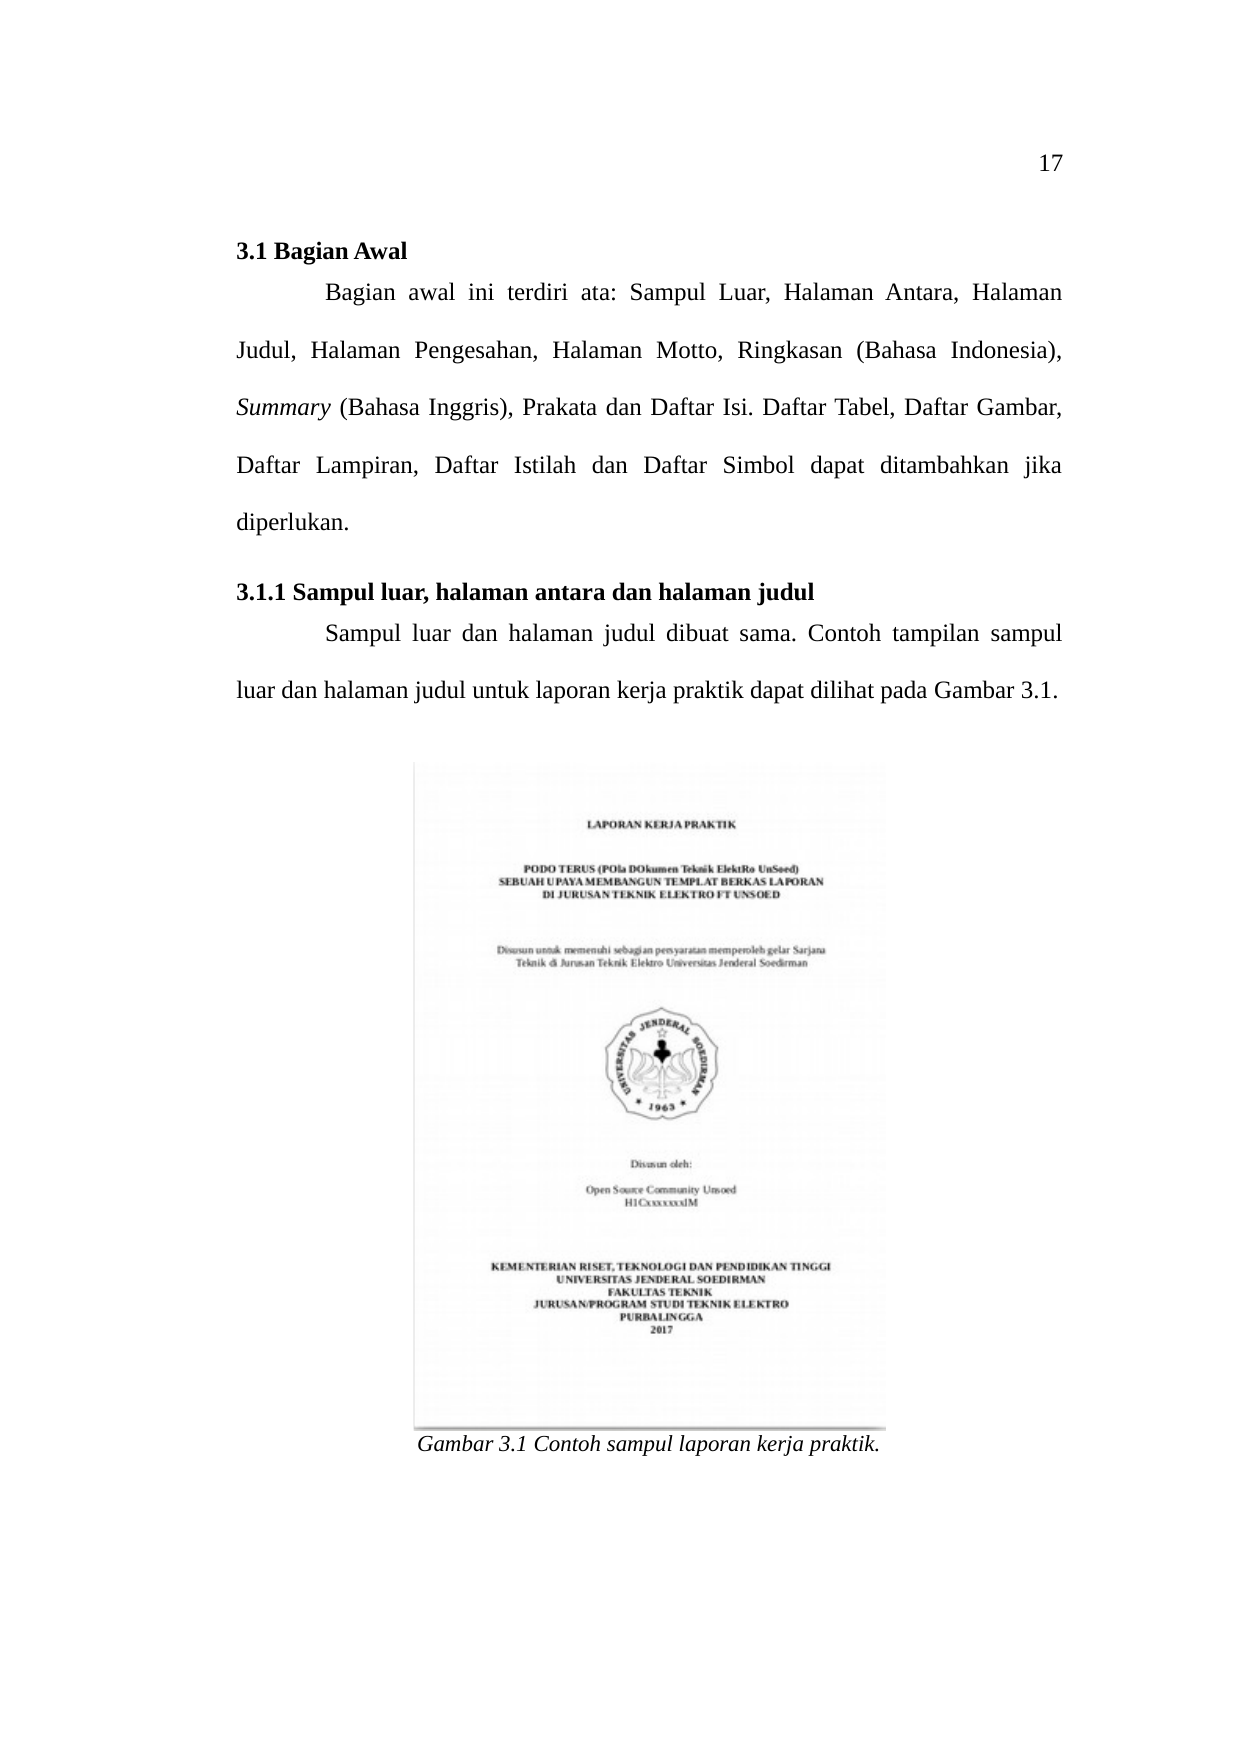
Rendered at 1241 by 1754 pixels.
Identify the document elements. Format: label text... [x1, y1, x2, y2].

text Gambar 3.1 Contoh sampul laporan kerja praktik. [355, 1431, 944, 1457]
picture [413, 762, 886, 1431]
subtitle Sampul luar, halaman antara dan halaman judul [236, 577, 1063, 605]
text Bagian awal ini terdiri ata: Sampul Luar, Halaman Antara, Halaman Judul, Halaman Pengesahan, Halaman Motto, Ringkasan (Bahasa Indonesia), Summary (Bahasa Inggris), Prakata dan Daftar Isi. Daftar Tabel, Daftar Gambar, Daftar Lampiran, Daftar Istilah dan Daftar Simbol dapat ditambahkan jika diperlukan. [236, 277, 1063, 536]
text Sampul luar dan halaman judul dibuat sama. Contoh tampilan sampul luar dan halaman judul untuk laporan kerja praktik dapat dilihat pada Gambar 3.1. [236, 618, 1063, 704]
subtitle Bagian Awal [236, 236, 1063, 265]
